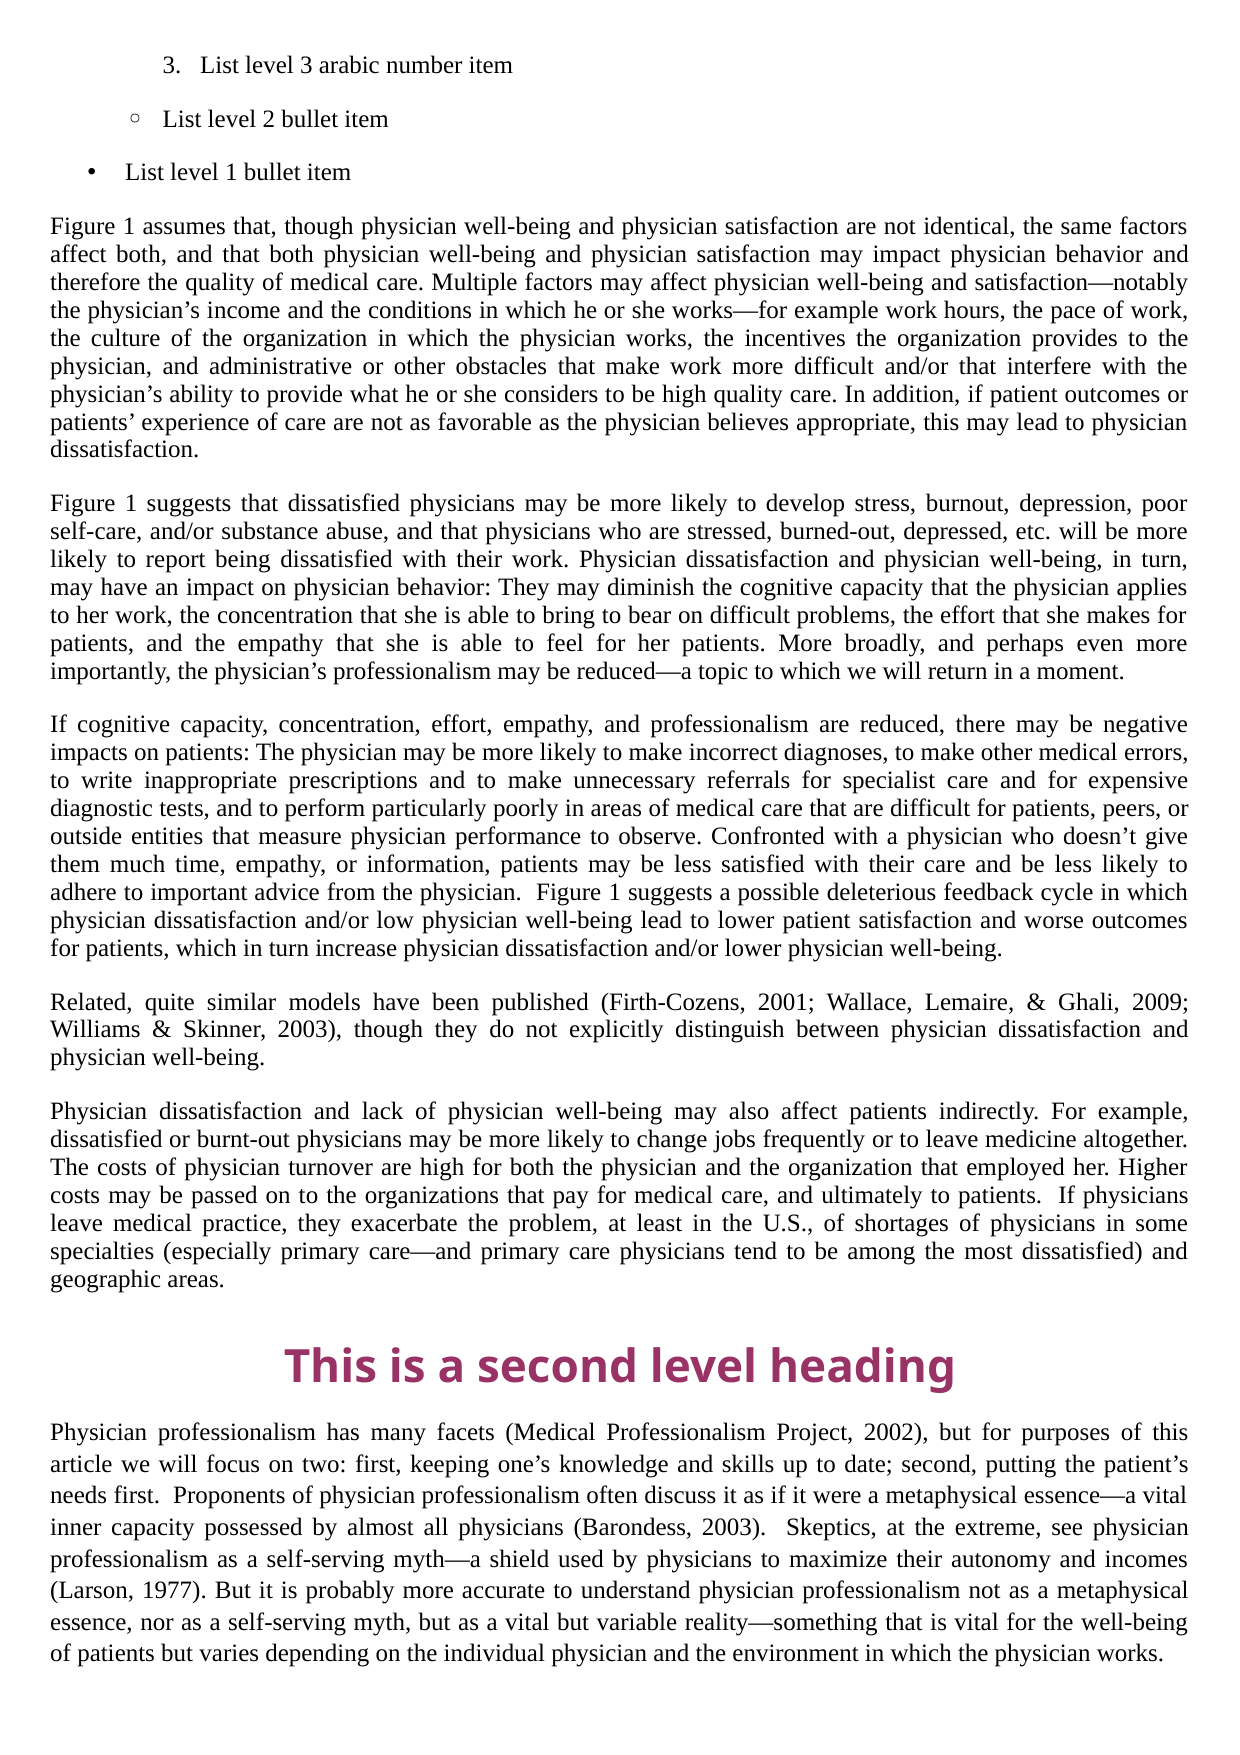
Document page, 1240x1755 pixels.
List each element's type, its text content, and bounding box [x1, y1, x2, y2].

list List level 2 bullet item [125, 104, 1189, 132]
text Related, quite similar models have been published (Firth-Cozens, 2001; Wallace, Lemaire, & Ghali, 2009; Williams & Skinner, 2003), though they do not explicitly distinguish between physician dissatisfaction and physician well-being. [50, 987, 1189, 1071]
list List level 3 arabic number item [162, 50, 1189, 79]
text Physician professionalism has many facets (Medical Professionalism Project, 2002), but for purposes of this article we will focus on two: first, keeping one’s knowledge and skills up to date; second, putting the patient’s needs first. Proponents of physician professionalism often discuss it as if it were a metaphysical essence—a vital inner capacity possessed by almost all physicians (Barondess, 2003). Skeptics, at the extreme, see physician professionalism as a self-serving myth—a shield used by physicians to maximize their autonomy and incomes (Larson, 1977). But it is probably more accurate to understand physician professionalism not as a metaphysical essence, nor as a self-serving myth, but as a vital but variable reality—something that is vital for the well-being of patients but varies depending on the individual physician and the environment in which the physician works. [50, 1417, 1189, 1667]
subtitle This is a second level heading [50, 1342, 1189, 1392]
list List level 1 bullet item [87, 157, 1189, 186]
text Figure 1 suggests that dissatisfied physicians may be more likely to develop stress, burnout, depression, poor self-care, and/or substance abuse, and that physicians who are stressed, burned-out, depressed, etc. will be more likely to report being dissatisfied with their work. Physician dissatisfaction and physician well-being, in turn, may have an impact on physician behavior: They may diminish the cognitive capacity that the physician applies to her work, the concentration that she is able to bring to bear on difficult problems, the effort that she makes for patients, and the empathy that she is able to feel for her patients. More broadly, and perhaps even more importantly, the physician’s professionalism may be reduced—a topic to which we will return in a moment. [50, 488, 1189, 684]
text If cognitive capacity, concentration, effort, empathy, and professionalism are reduced, there may be negative impacts on patients: The physician may be more likely to make incorrect diagnoses, to make other medical errors, to write inappropriate prescriptions and to make unnecessary referrals for specialist care and for expensive diagnostic tests, and to perform particularly poorly in areas of medical care that are difficult for patients, peers, or outside entities that measure physician performance to observe. Confronted with a physician who doesn’t give them much time, empathy, or information, patients may be less satisfied with their care and be less likely to adhere to important advice from the physician. Figure 1 suggests a possible deleterious feedback cycle in which physician dissatisfaction and/or low physician well-being lead to lower patient satisfaction and worse outcomes for patients, which in turn increase physician dissatisfaction and/or lower physician well-being. [50, 709, 1189, 962]
text Physician dissatisfaction and lack of physician well-being may also affect patients indirectly. For example, dissatisfied or burnt-out physicians may be more likely to change jobs frequently or to leave medicine altogether. The costs of physician turnover are high for both the physician and the organization that employed her. Higher costs may be passed on to the organizations that pay for medical care, and ultimately to patients. If physicians leave medical practice, they exacerbate the problem, at least in the U.S., of shortages of physicians in some specialties (especially primary care—and primary care physicians tend to be among the most dissatisfied) and geographic areas. [50, 1096, 1189, 1292]
text Figure 1 assumes that, though physician well-being and physician satisfaction are not identical, the same factors affect both, and that both physician well-being and physician satisfaction may impact physician behavior and therefore the quality of medical care. Multiple factors may affect physician well-being and satisfaction—notably the physician’s income and the conditions in which he or she works—for example work hours, the pace of work, the culture of the organization in which the physician works, the incentives the organization provides to the physician, and administrative or other obstacles that make work more difficult and/or that interfere with the physician’s ability to provide what he or she considers to be high quality care. In addition, if patient outcomes or patients’ experience of care are not as favorable as the physician believes appropriate, this may lead to physician dissatisfaction. [50, 211, 1189, 463]
